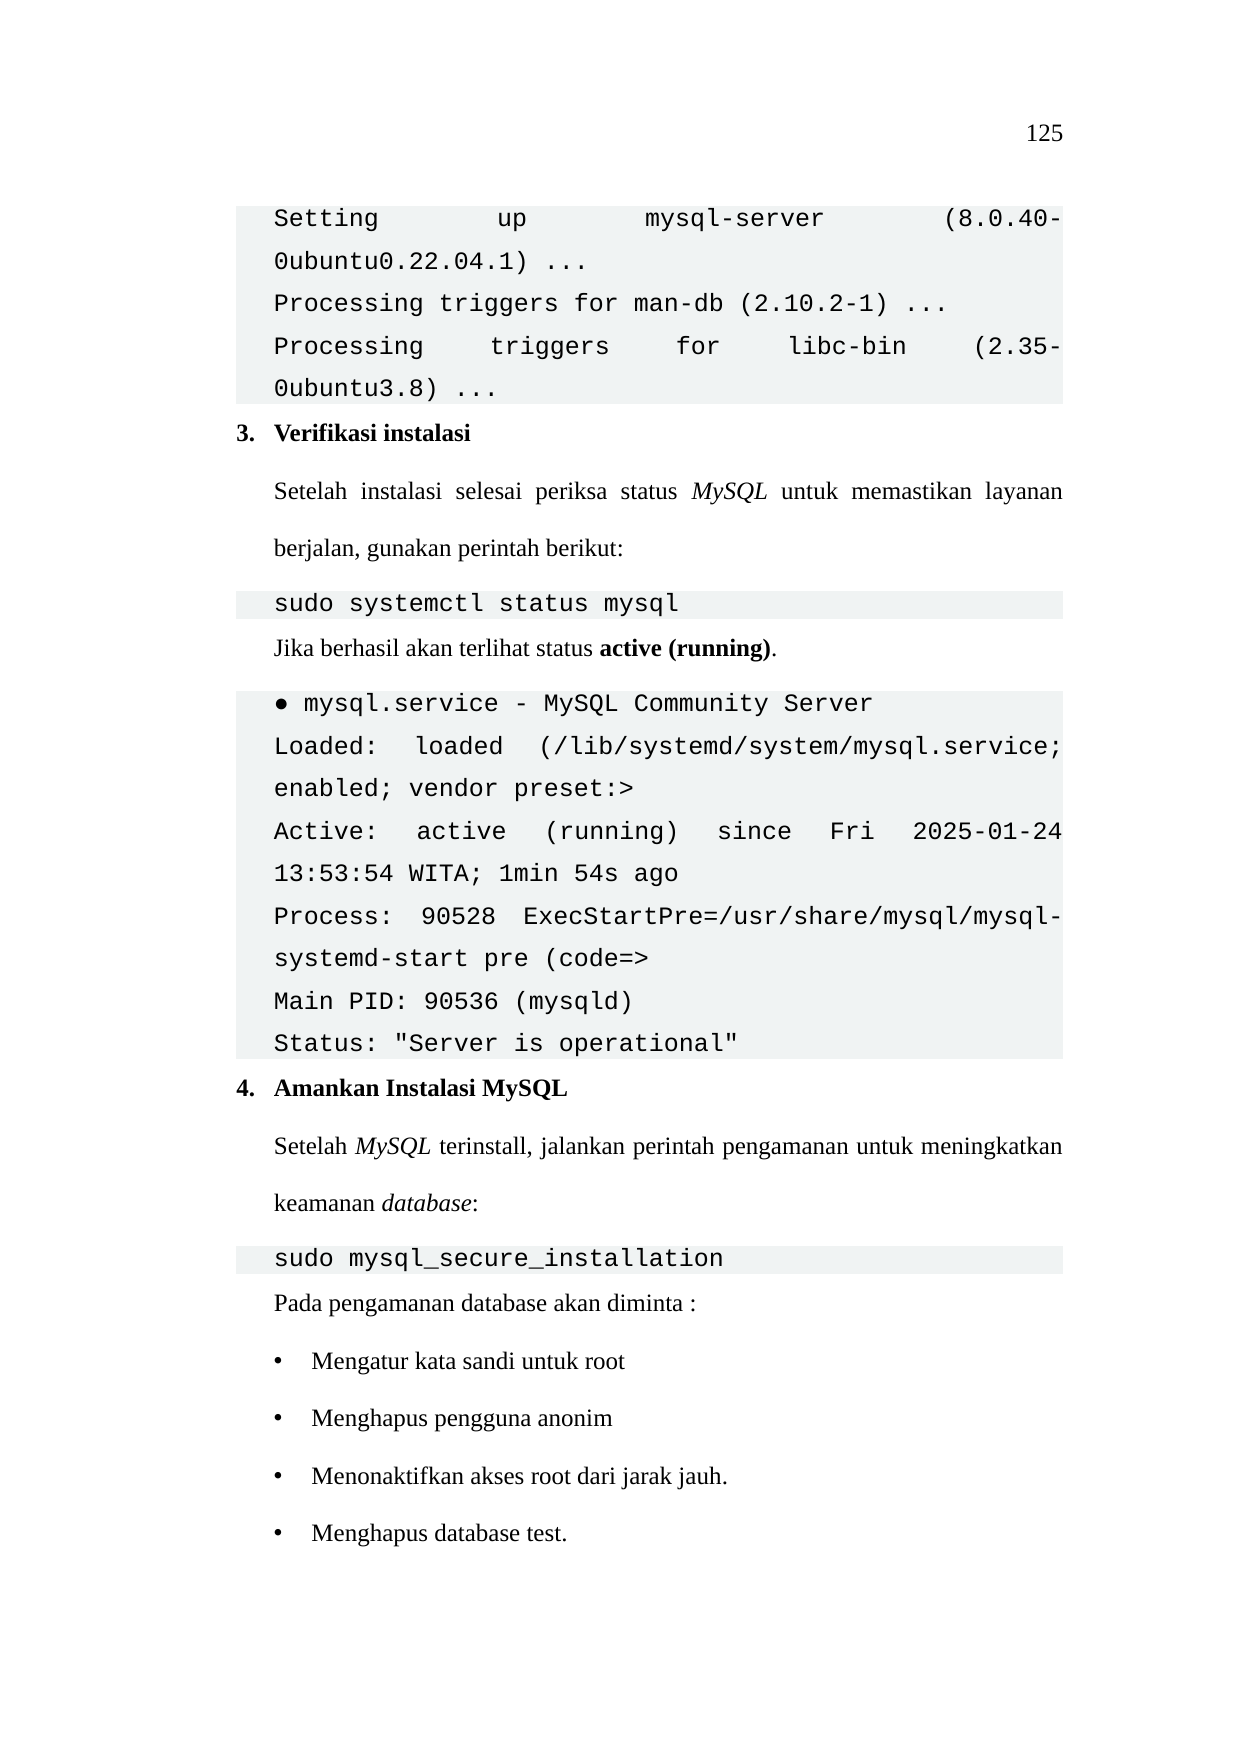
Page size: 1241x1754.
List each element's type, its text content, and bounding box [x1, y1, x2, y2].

list Menghapus database test. [274, 1518, 1063, 1547]
list sudo mysql_secure_installation [236, 1246, 1063, 1274]
list Processing triggers for man-db (2.10.2-1) ... [236, 291, 1063, 319]
list Active: active (running) since Fri 2025-01-24 13:53:54 WITA; 1min 54s ago [236, 818, 1063, 889]
list Pada pengamanan database akan diminta : [236, 1288, 1063, 1317]
list Mengatur kata sandi untuk root [274, 1346, 1063, 1375]
list Main PID: 90536 (mysqld) [236, 988, 1063, 1017]
list Setelah MySQL terinstall, jalankan perintah pengamanan untuk meningkatkan keamanan database: [236, 1131, 1063, 1217]
list Jika berhasil akan terlihat status active (running). [236, 633, 1063, 662]
list Menghapus pengguna anonim [274, 1403, 1063, 1432]
list Status: "Server is operational" [236, 1031, 1063, 1059]
list Processing triggers for libc-bin (2.35-0ubuntu3.8) ... [236, 333, 1063, 404]
list Process: 90528 ExecStartPre=/usr/share/mysql/mysql-systemd-start pre (code=> [236, 903, 1063, 974]
list Setelah instalasi selesai periksa status MySQL untuk memastikan layanan berjalan, gunakan perintah berikut: [236, 476, 1063, 562]
list Verifikasi instalasi [236, 418, 1063, 447]
list Amankan Instalasi MySQL [236, 1073, 1063, 1102]
list ● mysql.service - MySQL Community Server [236, 691, 1063, 719]
list sudo systemctl status mysql [236, 591, 1063, 619]
list Setting up mysql-server (8.0.40-0ubuntu0.22.04.1) ... [236, 206, 1063, 277]
list Menonaktifkan akses root dari jarak jauh. [274, 1461, 1063, 1490]
list Loaded: loaded (/lib/systemd/system/mysql.service; enabled; vendor preset:> [236, 733, 1063, 804]
